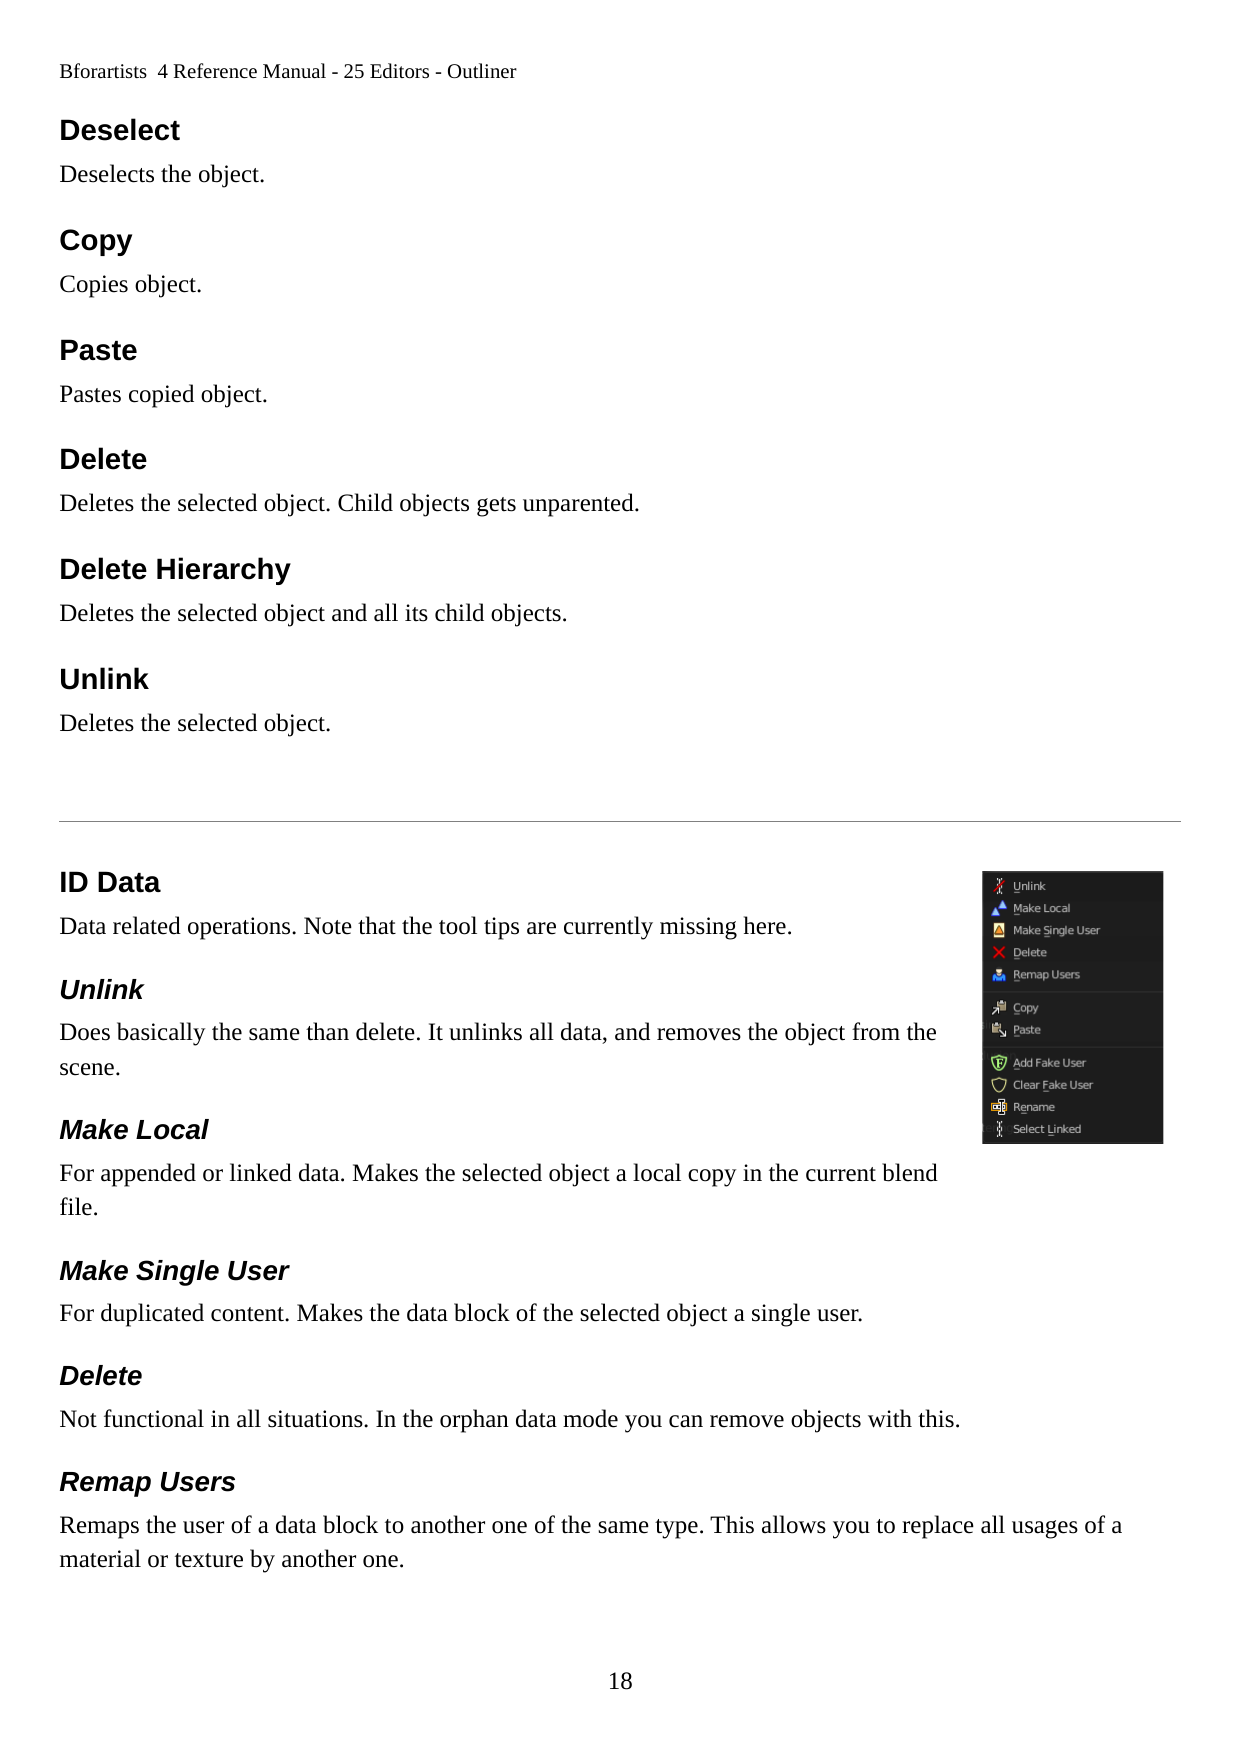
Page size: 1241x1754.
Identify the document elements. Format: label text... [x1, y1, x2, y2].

picture [982, 871, 1164, 1144]
subtitle [1164, 973, 1181, 1005]
subtitle Delete [59, 442, 1181, 476]
subtitle Delete Hierarchy [59, 552, 1181, 586]
text Deletes the selected object. Child objects gets unparented. [59, 488, 1181, 517]
text Deletes the selected object and all its child objects. [59, 598, 1181, 627]
subtitle Copy [59, 222, 1181, 256]
subtitle Delete [59, 1360, 1181, 1392]
subtitle Make Single User [59, 1254, 1181, 1286]
subtitle Remap Users [59, 1466, 1181, 1498]
text For appended or linked data. Makes the selected object a local copy in the current blend file. [59, 1158, 1181, 1221]
subtitle Paste [59, 332, 1181, 366]
subtitle Deselect [59, 113, 1181, 146]
subtitle Unlink [59, 662, 1181, 696]
text Data related operations. Note that the tool tips are currently missing here. [59, 911, 982, 940]
text For duplicated content. Makes the data block of the selected object a single user. [59, 1298, 1181, 1327]
subtitle ID Data [59, 865, 1181, 899]
text Deletes the selected object. [59, 708, 1181, 737]
text Copies object. [59, 269, 1181, 297]
text Does basically the same than delete. It unlinks all data, and removes the object from the scene. [59, 1017, 982, 1081]
text Remaps the user of a data block to another one of the same type. This allows you to replace all usages of a material or texture by another one. [59, 1510, 1181, 1573]
text Not functional in all situations. In the orphan data mode you can remove objects with this. [59, 1404, 1181, 1433]
subtitle Make Local [59, 1113, 1181, 1145]
text Pastes copied object. [59, 379, 1181, 407]
subtitle Unlink [59, 973, 982, 1005]
text Deselects the object. [59, 159, 1181, 188]
